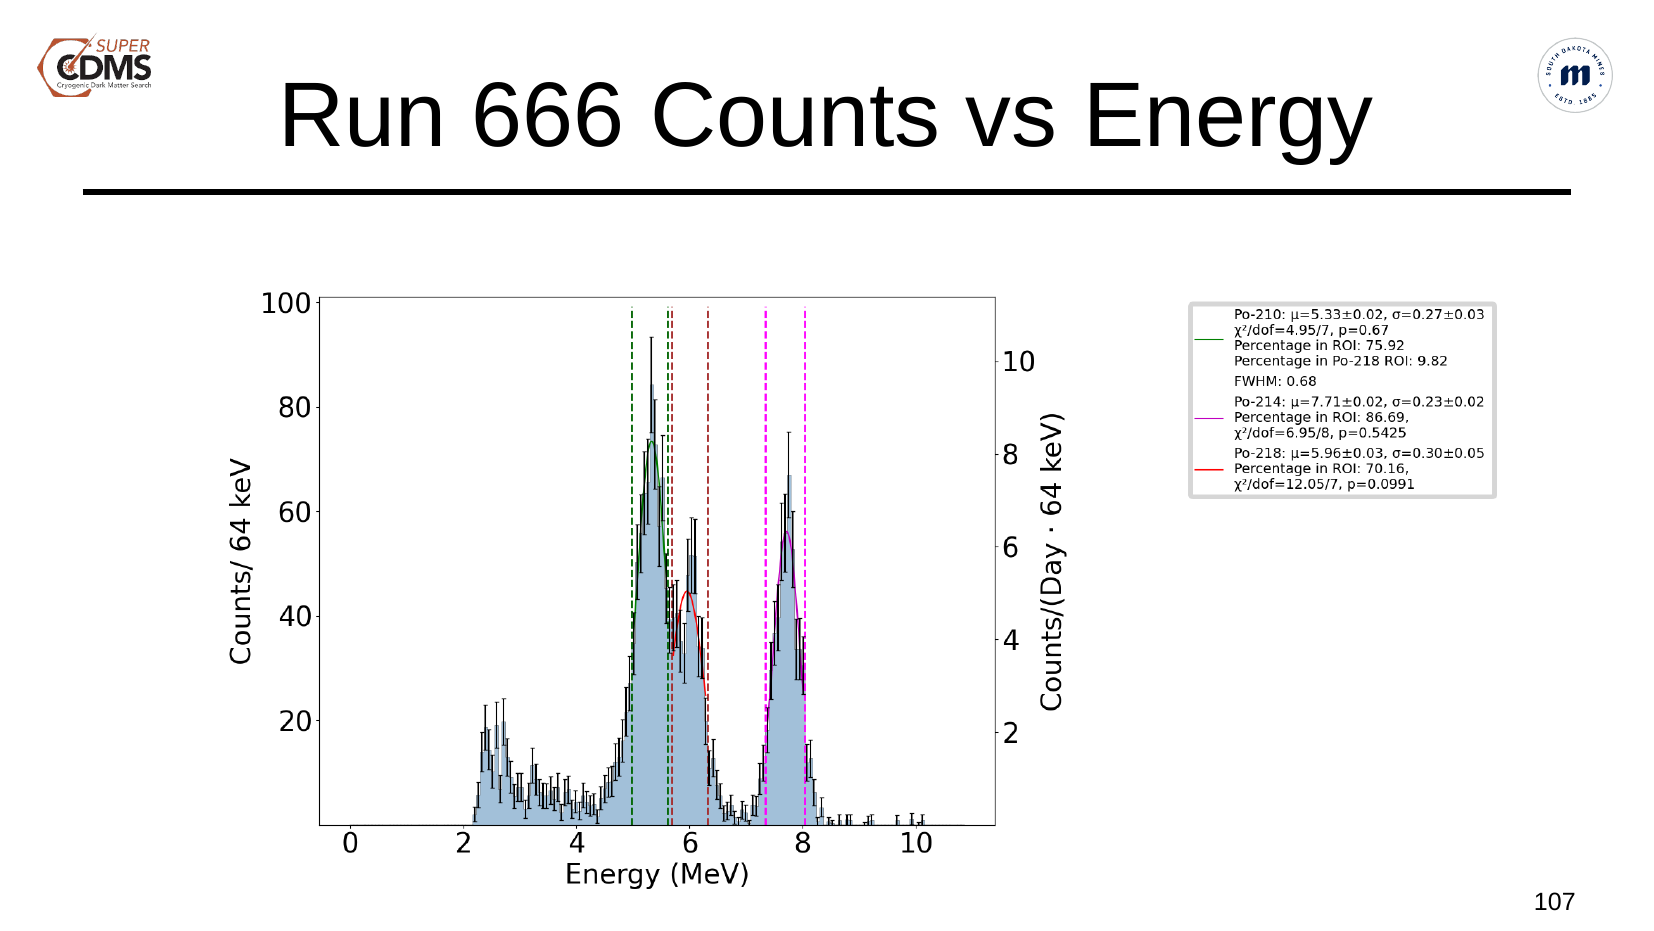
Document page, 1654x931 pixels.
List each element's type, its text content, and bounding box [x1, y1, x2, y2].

picture [1571, 37, 1613, 113]
picture [37, 32, 151, 97]
picture [150, 214, 1501, 901]
title Run 666 Counts vs Energy [82, 37, 1571, 193]
